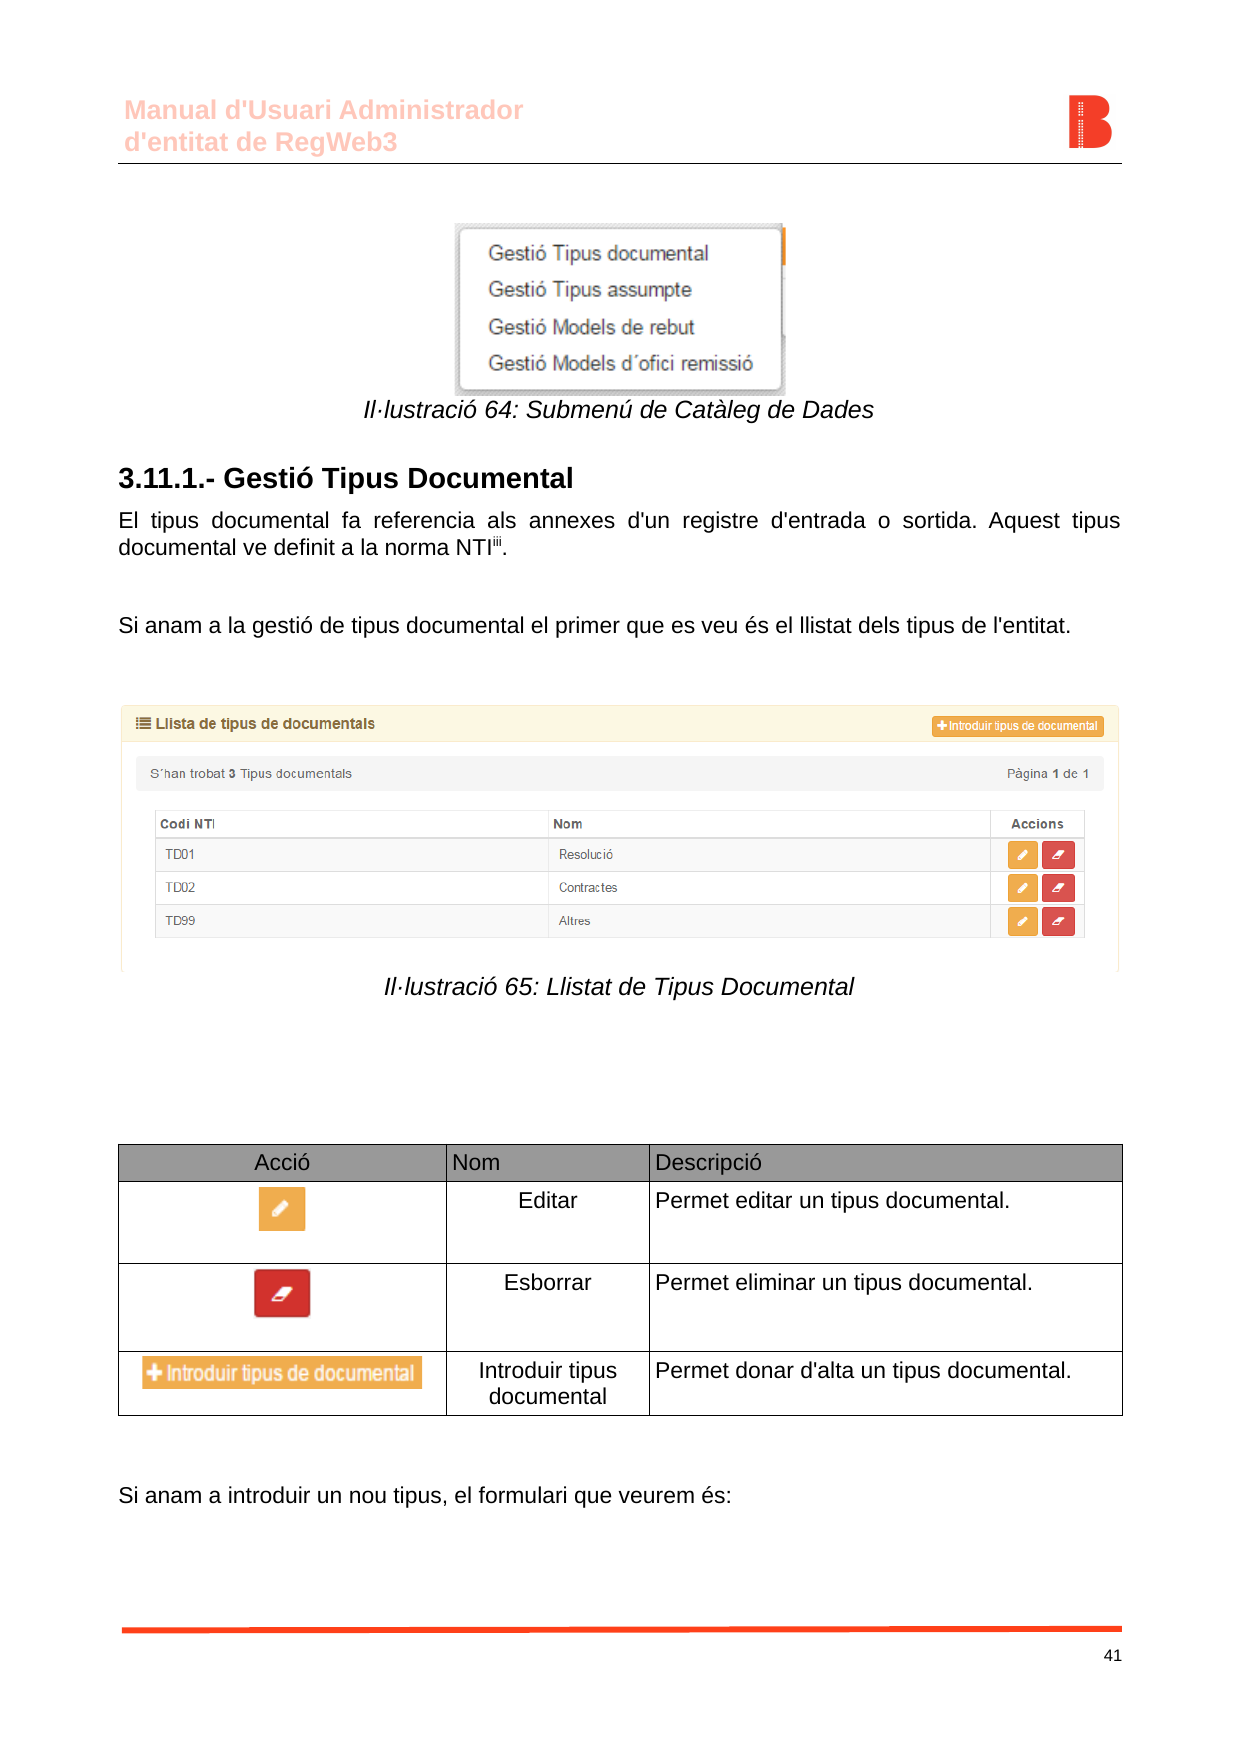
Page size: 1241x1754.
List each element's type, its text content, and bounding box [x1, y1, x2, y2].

text Si anam a la gestió de tipus documental el primer que es veu és el llistat dels tipus de l'entitat. [118, 612, 1122, 638]
picture [253, 1268, 312, 1319]
table_cell [119, 1264, 446, 1351]
text Si anam a introduir un nou tipus, el formulari que veurem és: [118, 1482, 1122, 1508]
table_header Acció [119, 1145, 446, 1181]
text Il·lustració 65: Llistat de Tipus Documental [118, 972, 1122, 1000]
table_cell Permet donar d'alta un tipus documental. [650, 1352, 1122, 1415]
text El tipus documental fa referencia als annexes d'un registre d'entrada o sortida. Aquest tipus documental ve definit a la norma NTI. [118, 507, 1122, 560]
picture [258, 1187, 306, 1231]
table_header Nom [447, 1145, 649, 1181]
picture [454, 223, 786, 396]
picture [1063, 94, 1117, 150]
table_header Descripció [650, 1145, 1122, 1181]
table_cell [119, 1182, 446, 1263]
table_cell Permet editar un tipus documental. [650, 1182, 1122, 1263]
table_cell Permet eliminar un tipus documental. [650, 1264, 1122, 1351]
table_cell Editar [447, 1182, 649, 1263]
subtitle Gestió Tipus Documental [118, 461, 1122, 495]
table_cell Introduir tipus documental [447, 1352, 649, 1415]
table_cell Esborrar [447, 1264, 649, 1351]
table_cell [119, 1352, 446, 1415]
text Il·lustració 64: Submenú de Catàleg de Dades [118, 396, 1122, 424]
